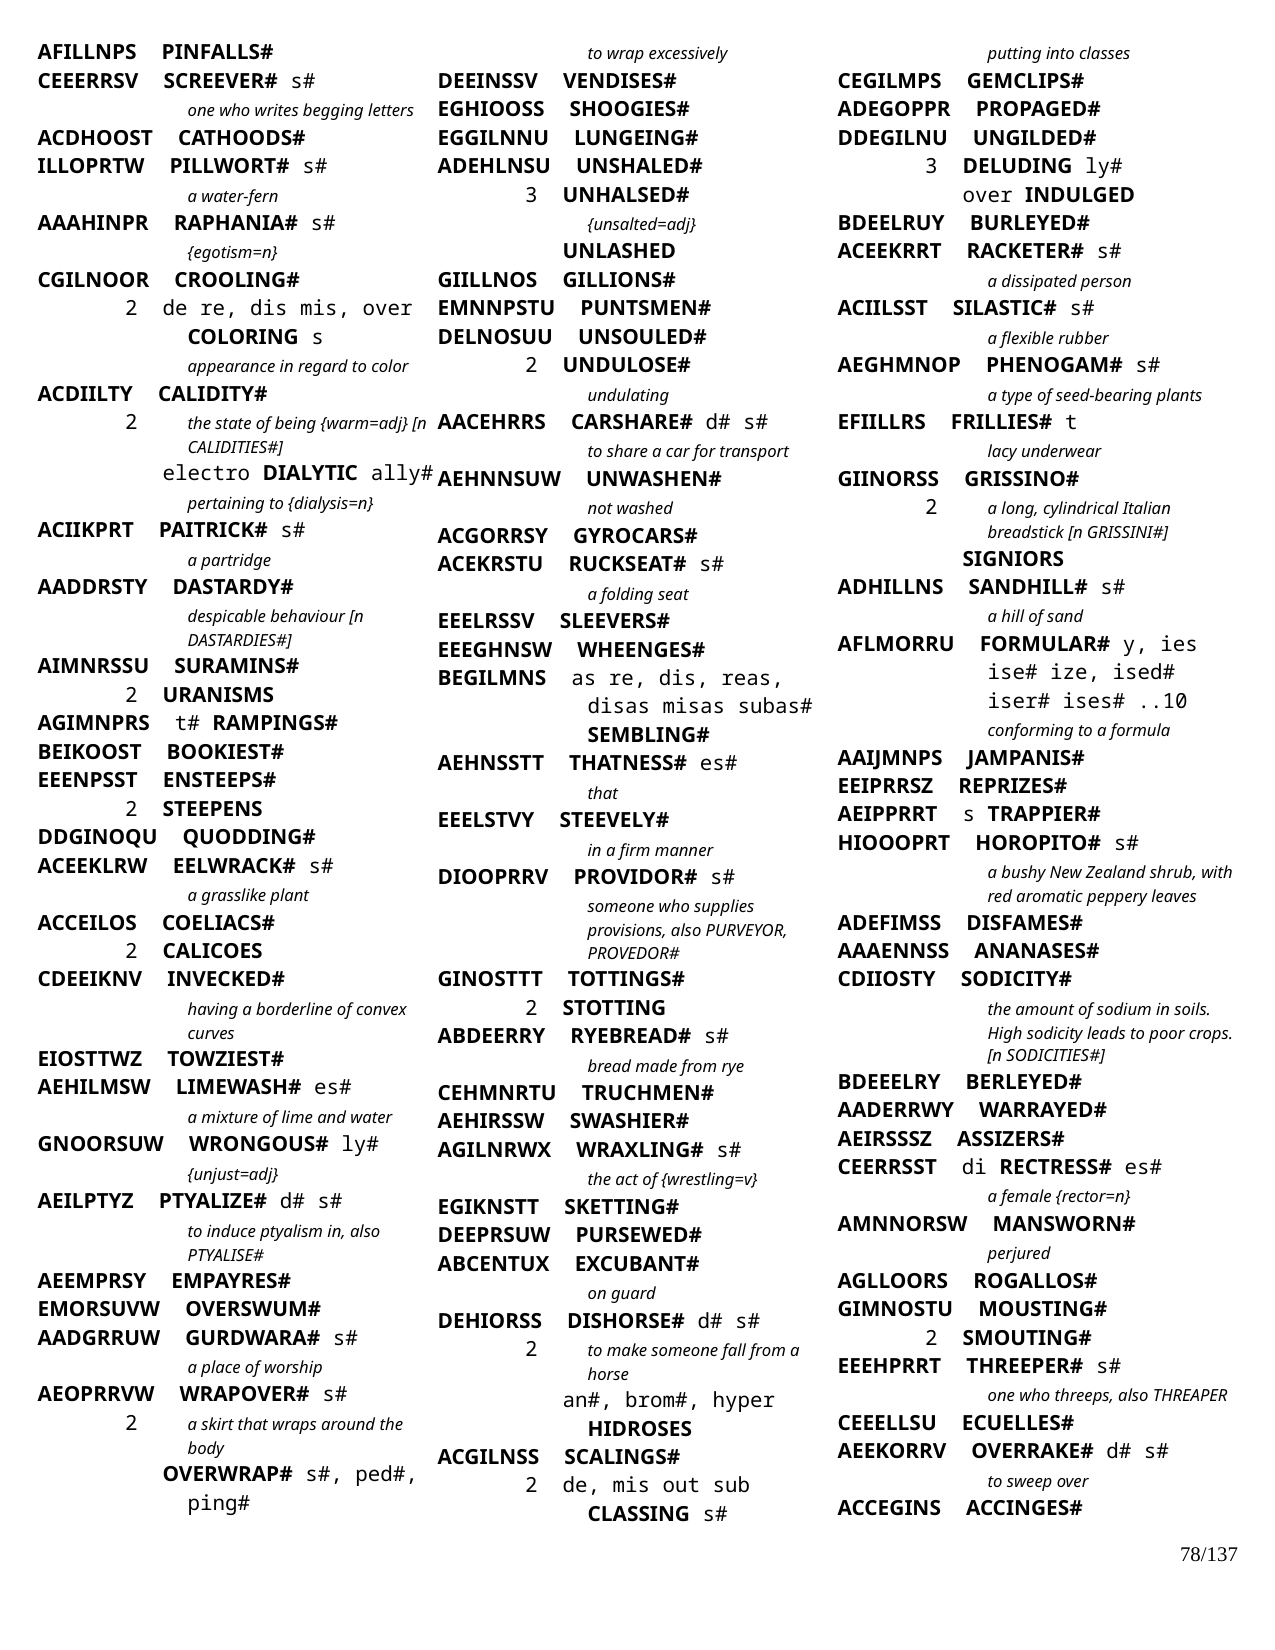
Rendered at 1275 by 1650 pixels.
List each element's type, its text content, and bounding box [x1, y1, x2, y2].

text to wrap excessively [437, 37, 837, 66]
text DIOOPRRV PROVIDOR# s# [437, 862, 837, 891]
text ACDIILTY CALIDITY# [37, 379, 437, 407]
text EFIILLRS FRILLIES# t [837, 407, 1237, 436]
text EIOSTTWZ TOWZIEST# [37, 1044, 437, 1072]
text a place of worship [37, 1351, 437, 1379]
text EEELRSSV SLEEVERS# [437, 606, 837, 635]
text over INDULGED [837, 180, 1237, 208]
text AEHILMSW LIMEWASH# es# [37, 1072, 437, 1101]
text EMNNPSTU PUNTSMEN# [437, 293, 837, 322]
text a partridge [37, 544, 437, 572]
text AGLLOORS ROGALLOS# [837, 1266, 1237, 1294]
text AEHNSSTT THATNESS# es# [437, 748, 837, 777]
text CEERRSST di RECTRESS# es# [837, 1152, 1237, 1181]
text ACGORRSY GYROCARS# [437, 521, 837, 549]
text a grasslike plant [37, 879, 437, 908]
text 2 STEEPENS [37, 794, 437, 822]
text GIINORSS GRISSINO# [837, 464, 1237, 492]
text 2 UNDULOSE# [437, 350, 837, 379]
text EGIKNSTT SKETTING# [437, 1192, 837, 1220]
text AACEHRRS CARSHARE# d# s# [437, 407, 837, 436]
text EMORSUVW OVERSWUM# [37, 1294, 437, 1323]
text AAAENNSS ANANASES# [837, 936, 1237, 964]
text ADEGOPPR PROPAGED# [837, 94, 1237, 123]
text AEEKORRV OVERRAKE# d# s# [837, 1436, 1237, 1465]
text a bushy New Zealand shrub, with red aromatic peppery leaves [837, 856, 1237, 908]
text DDGINOQU QUODDING# [37, 822, 437, 851]
text ACCEILOS COELIACS# [37, 908, 437, 936]
text ACDHOOST CATHOODS# [37, 123, 437, 151]
text CEHMNRTU TRUCHMEN# [437, 1078, 837, 1107]
text to share a car for transport [437, 436, 837, 464]
text 3 UNHALSED# [437, 180, 837, 208]
text BDEEELRY BERLEYED# [837, 1067, 1237, 1095]
text CEEERRSV SCREEVER# s# [37, 66, 437, 94]
text BDEELRUY BURLEYED# [837, 208, 1237, 237]
text appearance in regard to color [37, 350, 437, 379]
text AEEMPRSY EMPAYRES# [37, 1266, 437, 1294]
text AADDRSTY DASTARDY# [37, 572, 437, 601]
text ACIILSST SILASTIC# s# [837, 293, 1237, 322]
text ACCEGINS ACCINGES# [837, 1493, 1237, 1522]
text pertaining to {dialysis=n} [37, 487, 437, 515]
text ABCENTUX EXCUBANT# [437, 1249, 837, 1277]
text a hill of sand [837, 601, 1237, 629]
text AGIMNPRS t# RAMPINGS# [37, 708, 437, 737]
text not washed [437, 492, 837, 521]
text undulating [437, 379, 837, 407]
text AFILLNPS PINFALLS# [37, 37, 437, 66]
text 2 STOTTING [437, 993, 837, 1021]
text having a borderline of convex curves [37, 993, 437, 1044]
text one who writes begging letters [37, 94, 437, 123]
text lacy underwear [837, 436, 1237, 464]
text AGILNRWX WRAXLING# s# [437, 1135, 837, 1163]
text EEENPSST ENSTEEPS# [37, 765, 437, 794]
text putting into classes [837, 37, 1237, 66]
text 2 a skirt that wraps around the body [37, 1408, 437, 1459]
text EEEGHNSW WHEENGES# [437, 635, 837, 663]
text SIGNIORS [837, 544, 1237, 572]
text DEEPRSUW PURSEWED# [437, 1220, 837, 1249]
text AEIRSSSZ ASSIZERS# [837, 1124, 1237, 1152]
text EEELSTVY STEEVELY# [437, 805, 837, 834]
text AIMNRSSU SURAMINS# [37, 652, 437, 680]
text ACIIKPRT PAITRICK# s# [37, 515, 437, 544]
text 2 a long, cylindrical Italian breadstick [n GRISSINI#] [837, 492, 1237, 544]
text ADEFIMSS DISFAMES# [837, 908, 1237, 936]
text OVERWRAP# s#, ped#, ping# [37, 1459, 437, 1516]
text CGILNOOR CROOLING# [37, 265, 437, 293]
text DELNOSUU UNSOULED# [437, 322, 837, 350]
text that [437, 777, 837, 805]
text 2 de, mis out sub CLASSING s# [437, 1471, 837, 1527]
text DEHIORSS DISHORSE# d# s# [437, 1306, 837, 1334]
text AAAHINPR RAPHANIA# s# [37, 208, 437, 237]
text ADHILLNS SANDHILL# s# [837, 572, 1237, 601]
text GINOSTTT TOTTINGS# [437, 964, 837, 993]
text one who threeps, also THREAPER [837, 1379, 1237, 1408]
text perjured [837, 1237, 1237, 1266]
text someone who supplies provisions, also PURVEYOR, PROVEDOR# [437, 891, 837, 964]
text {unjust=adj} [37, 1158, 437, 1186]
text a flexible rubber [837, 322, 1237, 350]
text AADERRWY WARRAYED# [837, 1095, 1237, 1124]
text conforming to a formula [837, 714, 1237, 743]
text HIOOOPRT HOROPITO# s# [837, 828, 1237, 856]
text ACEEKRRT RACKETER# s# [837, 237, 1237, 265]
text AEHNNSUW UNWASHEN# [437, 464, 837, 492]
text CDIIOSTY SODICITY# [837, 964, 1237, 993]
text {egotism=n} [37, 237, 437, 265]
text ACEKRSTU RUCKSEAT# s# [437, 549, 837, 578]
text AEILPTYZ PTYALIZE# d# s# [37, 1186, 437, 1215]
text AAIJMNPS JAMPANIS# [837, 743, 1237, 771]
text to sweep over [837, 1465, 1237, 1493]
text BEIKOOST BOOKIEST# [37, 737, 437, 765]
text bread made from rye [437, 1050, 837, 1078]
text AEGHMNOP PHENOGAM# s# [837, 350, 1237, 379]
text EEEHPRRT THREEPER# s# [837, 1351, 1237, 1379]
text ACEEKLRW EELWRACK# s# [37, 851, 437, 879]
text in a firm manner [437, 834, 837, 862]
text ADEHLNSU UNSHALED# [437, 151, 837, 180]
text CEGILMPS GEMCLIPS# [837, 66, 1237, 94]
text AADGRRUW GURDWARA# s# [37, 1323, 437, 1351]
text 2 de re, dis mis, over COLORING s [37, 293, 437, 350]
text on guard [437, 1277, 837, 1306]
text a type of seed-bearing plants [837, 379, 1237, 407]
text UNLASHED [437, 237, 837, 265]
text AEIPPRRT s TRAPPIER# [837, 799, 1237, 828]
text 2 SMOUTING# [837, 1323, 1237, 1351]
text AEOPRRVW WRAPOVER# s# [37, 1379, 437, 1408]
text CEEELLSU ECUELLES# [837, 1408, 1237, 1436]
text BEGILMNS as re, dis, reas, disas misas subas# SEMBLING# [437, 663, 837, 748]
text AMNNORSW MANSWORN# [837, 1209, 1237, 1237]
text an#, brom#, hyper HIDROSES [437, 1385, 837, 1442]
text AFLMORRU FORMULAR# y, ies ise# ize, ised# iser# ises# ..10 [837, 629, 1237, 714]
text despicable behaviour [n DASTARDIES#] [37, 601, 437, 652]
text CDEEIKNV INVECKED# [37, 964, 437, 993]
text 2 the state of being {warm=adj} [n CALIDITIES#] [37, 407, 437, 458]
text ABDEERRY RYEBREAD# s# [437, 1021, 837, 1050]
text a water-fern [37, 180, 437, 208]
text to induce ptyalism in, also PTYALISE# [37, 1215, 437, 1266]
text the amount of sodium in soils. High sodicity leads to poor crops. [n SODICITIES#] [837, 993, 1237, 1067]
text a folding seat [437, 578, 837, 606]
text GNOORSUW WRONGOUS# ly# [37, 1129, 437, 1158]
text DDEGILNU UNGILDED# [837, 123, 1237, 151]
text a female {rector=n} [837, 1181, 1237, 1209]
text EEIPRRSZ REPRIZES# [837, 771, 1237, 799]
text 3 DELUDING ly# [837, 151, 1237, 180]
text a mixture of lime and water [37, 1101, 437, 1129]
text a dissipated person [837, 265, 1237, 293]
text EGHIOOSS SHOOGIES# [437, 94, 837, 123]
text DEEINSSV VENDISES# [437, 66, 837, 94]
text GIILLNOS GILLIONS# [437, 265, 837, 293]
text 2 CALICOES [37, 936, 437, 964]
text 2 URANISMS [37, 680, 437, 708]
text {unsalted=adj} [437, 208, 837, 237]
text ACGILNSS SCALINGS# [437, 1442, 837, 1471]
text ILLOPRTW PILLWORT# s# [37, 151, 437, 180]
text electro DIALYTIC ally# [37, 458, 437, 487]
text AEHIRSSW SWASHIER# [437, 1107, 837, 1135]
text the act of {wrestling=v} [437, 1163, 837, 1192]
text 2 to make someone fall from a horse [437, 1334, 837, 1385]
text EGGILNNU LUNGEING# [437, 123, 837, 151]
text GIMNOSTU MOUSTING# [837, 1294, 1237, 1323]
